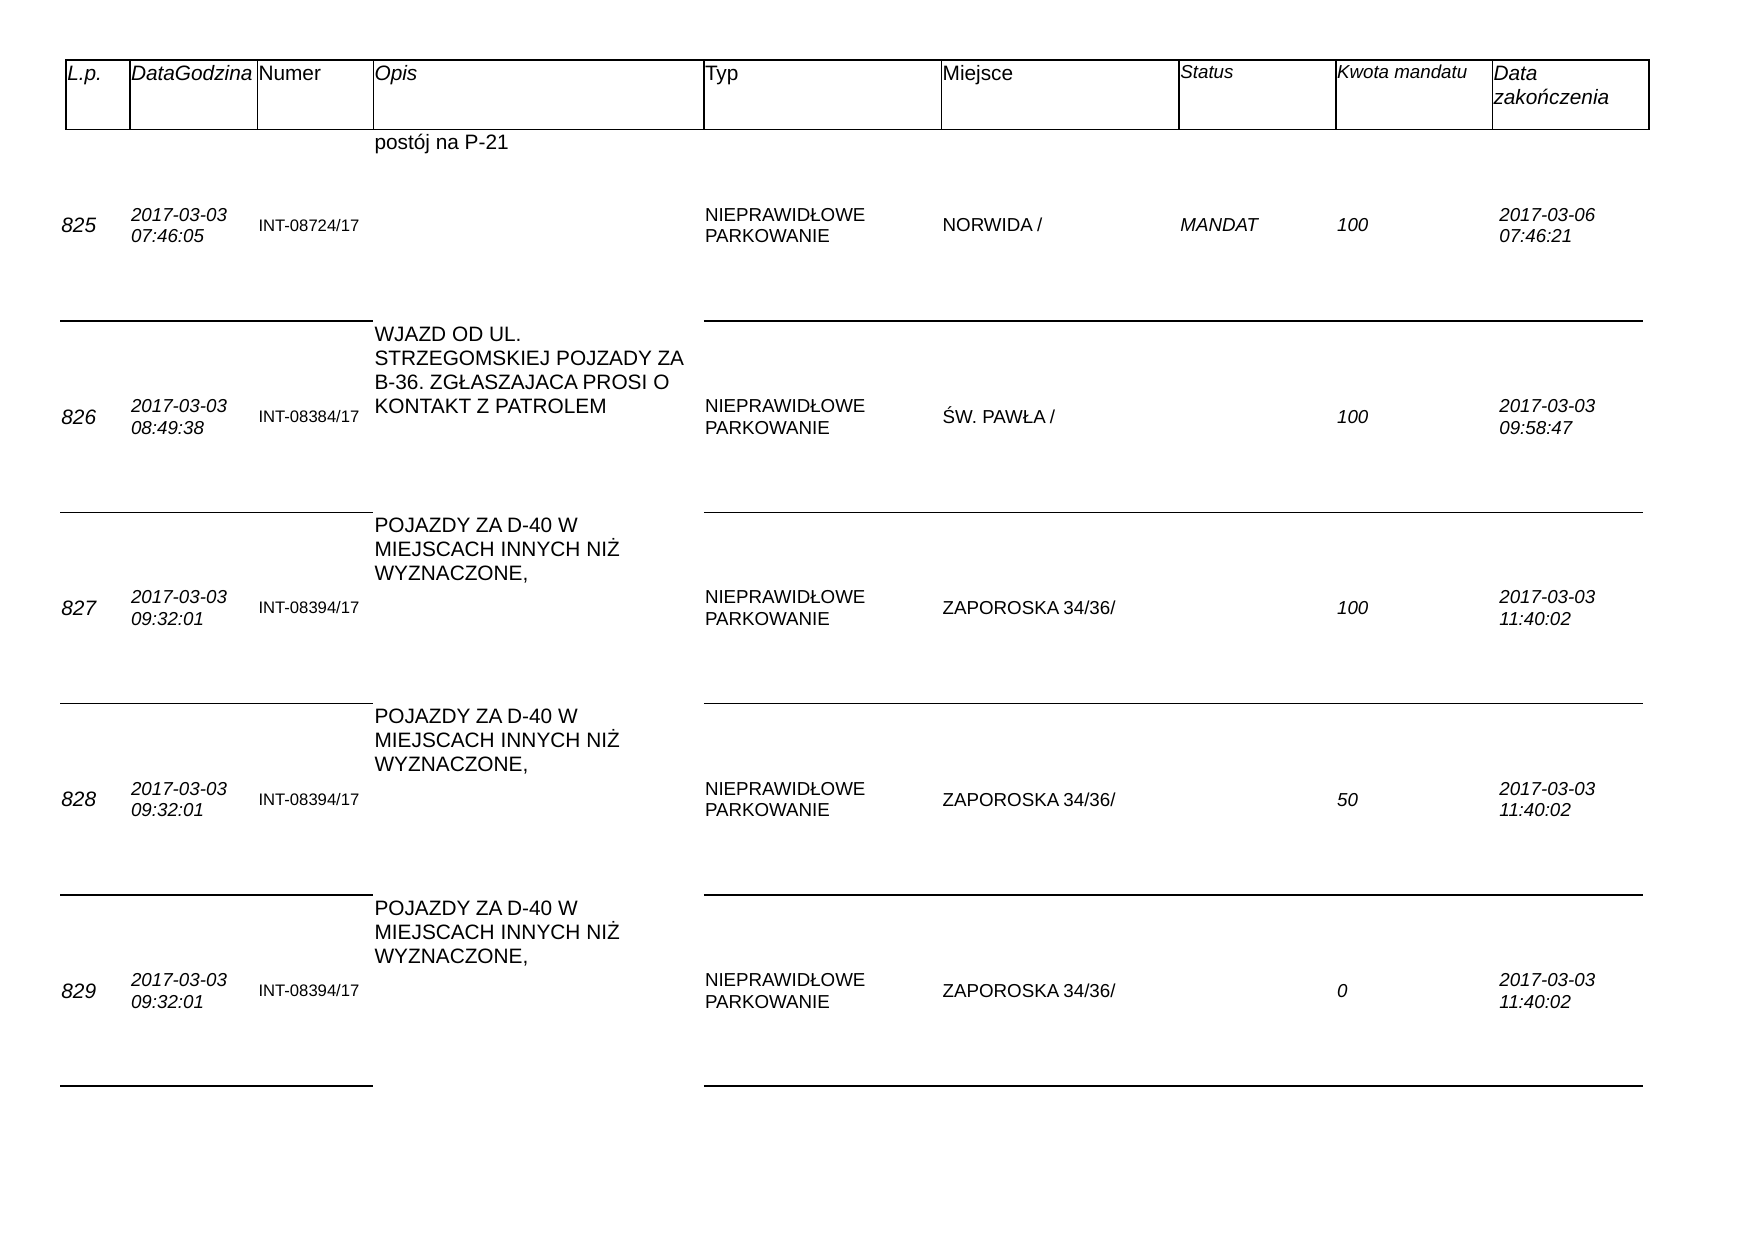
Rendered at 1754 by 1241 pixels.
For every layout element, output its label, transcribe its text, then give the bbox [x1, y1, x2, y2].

table_cell 828 [60, 704, 130, 894]
table_cell 100 [1336, 130, 1498, 320]
table_cell 826 [60, 322, 130, 511]
table_cell INT-08394/17 [257, 513, 373, 703]
table_header Status [1180, 61, 1335, 129]
table_cell MANDAT [1179, 130, 1336, 320]
table_cell 2017-03-06 07:46:21 [1498, 130, 1643, 320]
table_cell [1179, 704, 1336, 894]
table_cell 825 [60, 129, 130, 320]
table_header Opis [374, 61, 703, 129]
table_cell 827 [60, 513, 130, 703]
table_cell 2017-03-03 07:46:05 [130, 130, 257, 320]
table_cell 2017-03-03 11:40:02 [1498, 896, 1643, 1085]
table_header Typ [705, 61, 941, 129]
table_cell INT-08384/17 [257, 322, 373, 511]
table_cell [1179, 513, 1336, 703]
table_cell [1643, 130, 1649, 320]
table_cell 2017-03-03 09:32:01 [130, 704, 257, 894]
table_cell 2017-03-03 08:49:38 [130, 322, 257, 511]
table_header Data zakończenia [1493, 61, 1648, 129]
table_cell ŚW. PAWŁA / [941, 322, 1179, 511]
table_cell 2017-03-03 09:58:47 [1498, 322, 1643, 511]
table_cell NIEPRAWIDŁOWE PARKOWANIE [704, 896, 941, 1085]
table_cell INT-08724/17 [257, 130, 373, 320]
table_cell [1643, 703, 1649, 894]
table_cell 0 [1336, 896, 1498, 1085]
table_header DataGodzina [131, 61, 257, 129]
table_header [60, 59, 65, 129]
table_cell NIEPRAWIDŁOWE PARKOWANIE [704, 130, 941, 320]
table_cell WJAZD OD UL. STRZEGOMSKIEJ POJZADY ZA B-36. ZGŁASZAJACA PROSI O KONTAKT Z PATROLEM [373, 320, 704, 511]
table_cell 2017-03-03 11:40:02 [1498, 704, 1643, 894]
table_cell NIEPRAWIDŁOWE PARKOWANIE [704, 704, 941, 894]
table_cell [1643, 894, 1649, 1085]
table_cell POJAZDY ZA D-40 W MIEJSCACH INNYCH NIŻ WYZNACZONE, [373, 894, 704, 1085]
table_cell [1643, 511, 1649, 703]
table_header Numer [258, 61, 373, 129]
table_cell NIEPRAWIDŁOWE PARKOWANIE [704, 513, 941, 703]
table_cell [1179, 896, 1336, 1085]
table_cell ZAPOROSKA 34/36/ [941, 513, 1179, 703]
table_header Miejsce [942, 61, 1178, 129]
table_cell 100 [1336, 513, 1498, 703]
table_cell postój na P-21 [373, 130, 704, 320]
table_cell NIEPRAWIDŁOWE PARKOWANIE [704, 322, 941, 511]
table_header L.p. [67, 61, 129, 129]
table_cell ZAPOROSKA 34/36/ [941, 704, 1179, 894]
table_cell POJAZDY ZA D-40 W MIEJSCACH INNYCH NIŻ WYZNACZONE, [373, 511, 704, 703]
table_cell INT-08394/17 [257, 704, 373, 894]
table_cell POJAZDY ZA D-40 W MIEJSCACH INNYCH NIŻ WYZNACZONE, [373, 703, 704, 894]
table_header Kwota mandatu [1337, 61, 1492, 129]
table_cell [1643, 320, 1649, 511]
table_cell 829 [60, 896, 130, 1085]
table_cell 2017-03-03 09:32:01 [130, 513, 257, 703]
table_cell ZAPOROSKA 34/36/ [941, 896, 1179, 1085]
table_cell INT-08394/17 [257, 896, 373, 1085]
table_cell NORWIDA / [941, 130, 1179, 320]
table_cell 2017-03-03 09:32:01 [130, 896, 257, 1085]
table_cell 50 [1336, 704, 1498, 894]
table_cell [1179, 322, 1336, 511]
table_cell 100 [1336, 322, 1498, 511]
table_cell 2017-03-03 11:40:02 [1498, 513, 1643, 703]
